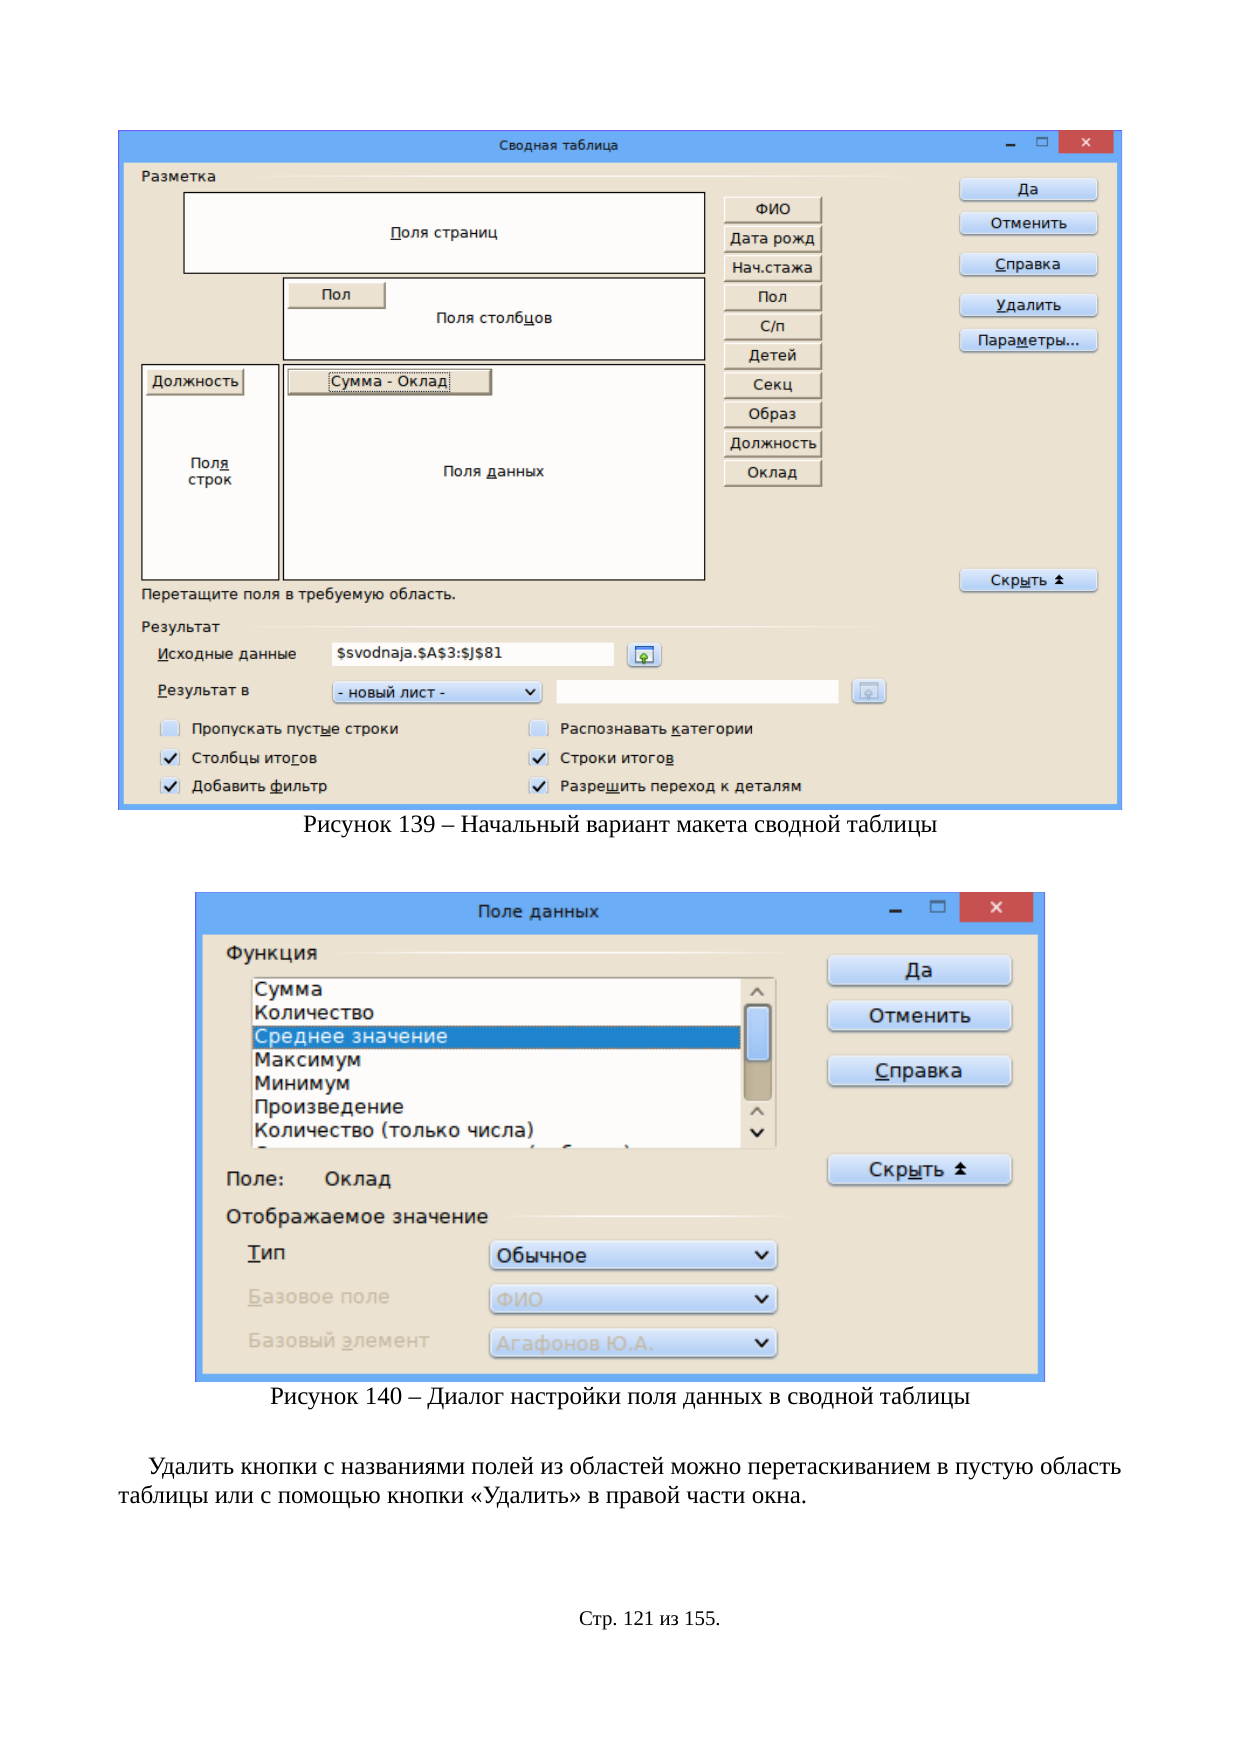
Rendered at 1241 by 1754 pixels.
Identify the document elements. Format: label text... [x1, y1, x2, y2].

text Рисунок 140 – Диалог настройки поля данных в сводной таблицы [195, 1382, 1045, 1410]
picture [118, 130, 1123, 810]
text Удалить кнопки с названиями полей из областей можно перетаскиванием в пустую область таблицы или с помощью кнопки «Удалить» в правой части окна. [118, 1451, 1122, 1509]
picture [195, 892, 1045, 1382]
text Рисунок 139 – Начальный вариант макета сводной таблицы [118, 810, 1122, 838]
